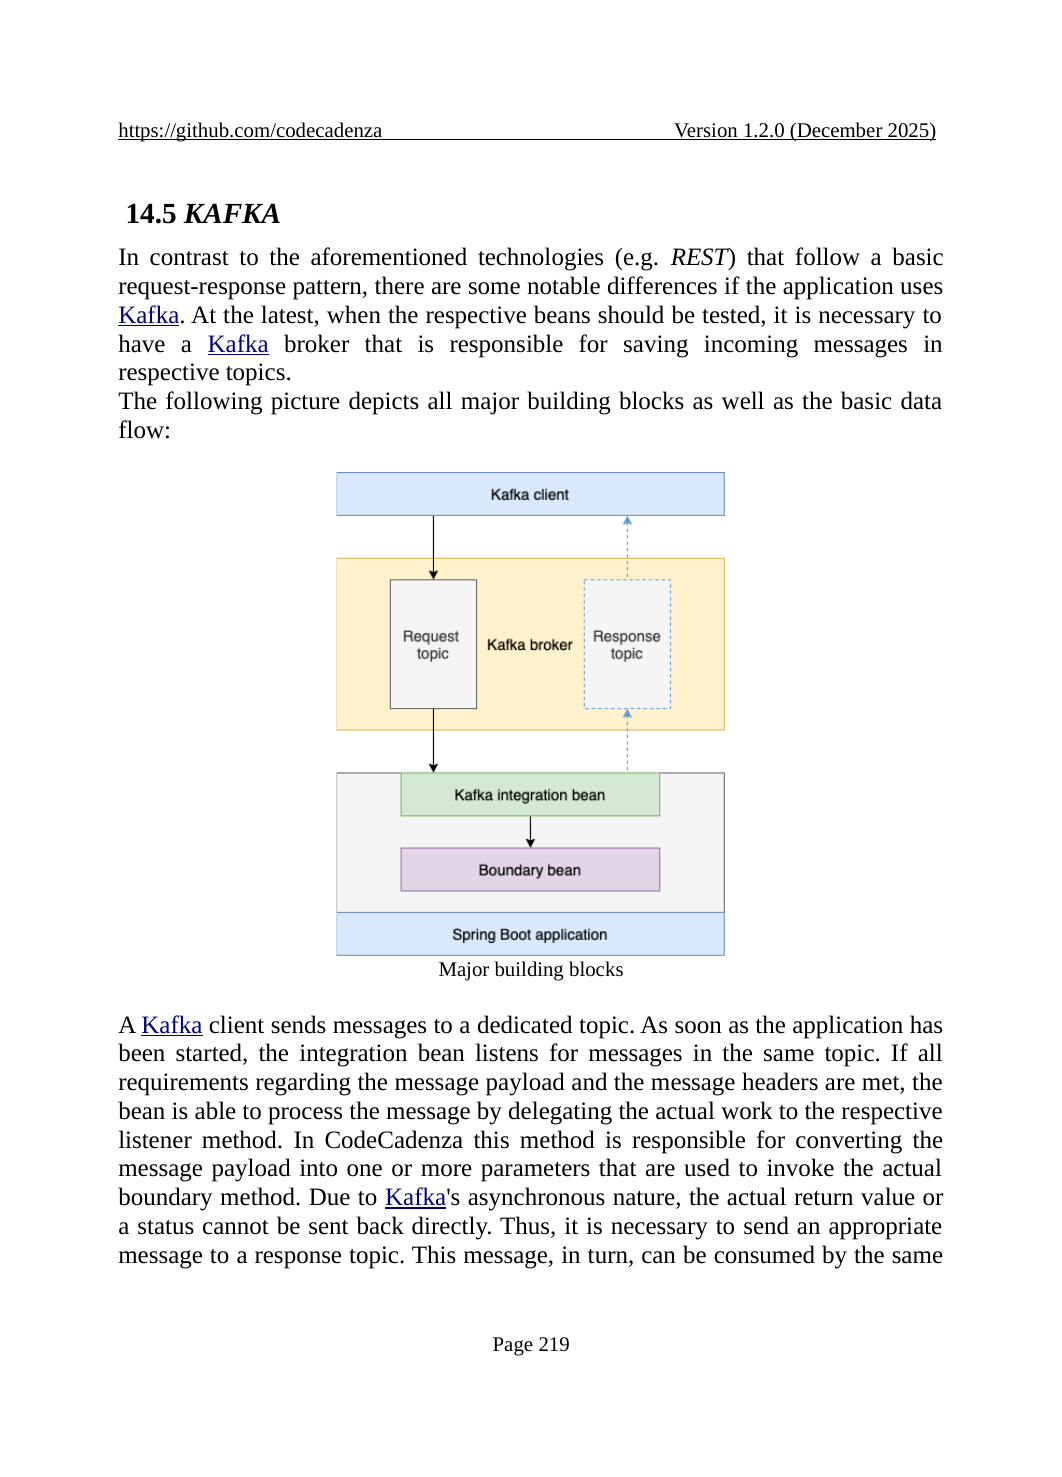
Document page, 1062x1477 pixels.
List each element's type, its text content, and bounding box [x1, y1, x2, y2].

text A Kafka client sends messages to a dedicated topic. As soon as the application has been started, the integration bean listens for messages in the same topic. If all requirements regarding the message payload and the message headers are met, the bean is able to process the message by delegating the actual work to the respective listener method. In CodeCadenza this method is responsible for converting the message payload into one or more parameters that are used to invoke the actual boundary method. Due to Kafka's asynchronous nature, the actual return value or a status cannot be sent back directly. Thus, it is necessary to send an appropriate message to a response topic. This message, in turn, can be consumed by the same [118, 1010, 944, 1268]
subtitle KAFKA [118, 196, 944, 230]
text The following picture depicts all major building blocks as well as the basic data flow: [118, 386, 944, 444]
text Major building blocks [337, 957, 725, 981]
text In contrast to the aforementioned technologies (e.g. REST) that follow a basic request-response pattern, there are some notable differences if the application uses Kafka. At the latest, when the respective beans should be tested, it is necessary to have a Kafka broker that is responsible for saving incoming messages in respective topics. [118, 242, 944, 386]
picture [336, 472, 726, 957]
